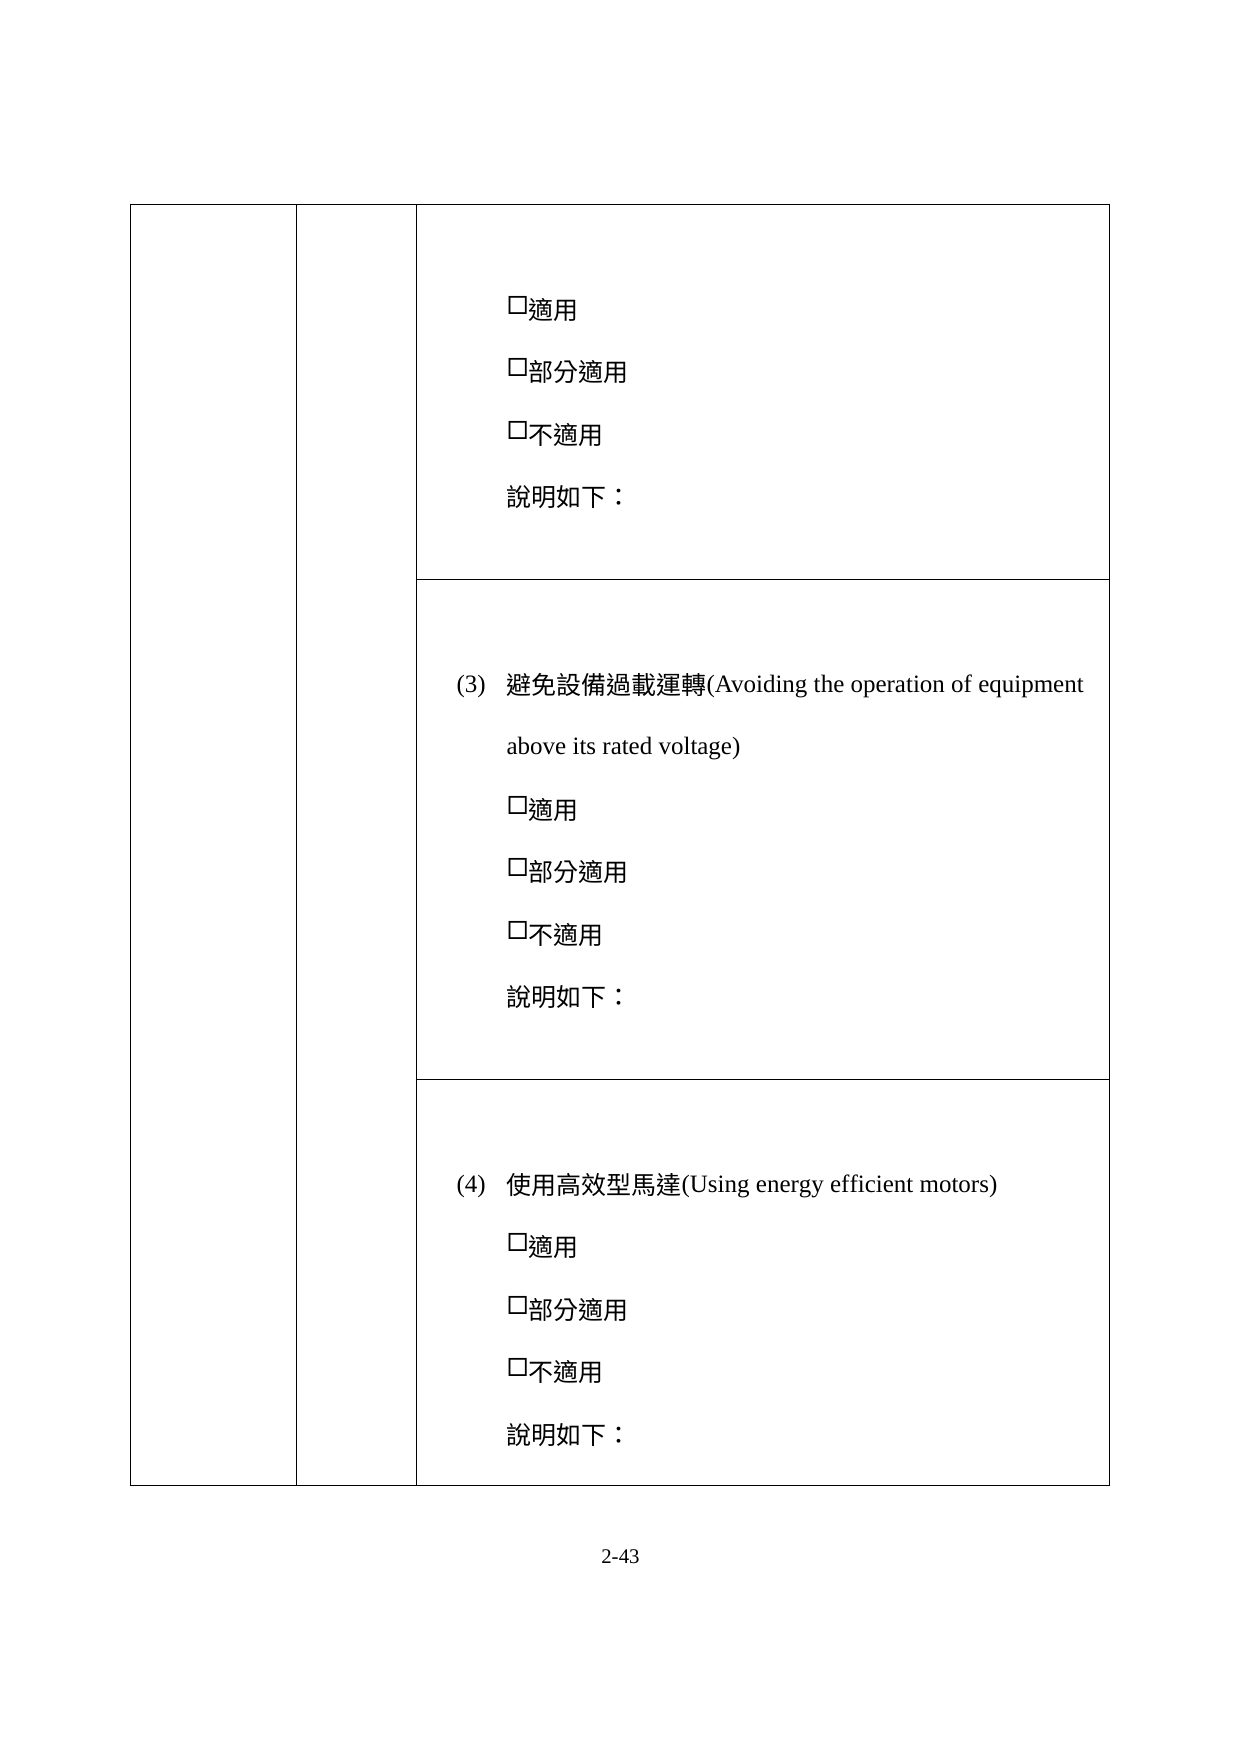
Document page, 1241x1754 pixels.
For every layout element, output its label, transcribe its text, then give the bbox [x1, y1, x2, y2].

table_cell 避免設備過載運轉(Avoiding the operation of equipment above its rated voltage) 適用 部分適用 不適用 說明如下： [417, 580, 1109, 1079]
table_cell 適用 部分適用 不適用 說明如下： [417, 205, 1109, 579]
table_cell [297, 205, 416, 1485]
table_cell 使用高效型馬達(Using energy efficient motors) 適用 部分適用 不適用 說明如下： [417, 1080, 1109, 1485]
table_cell [131, 205, 296, 1485]
